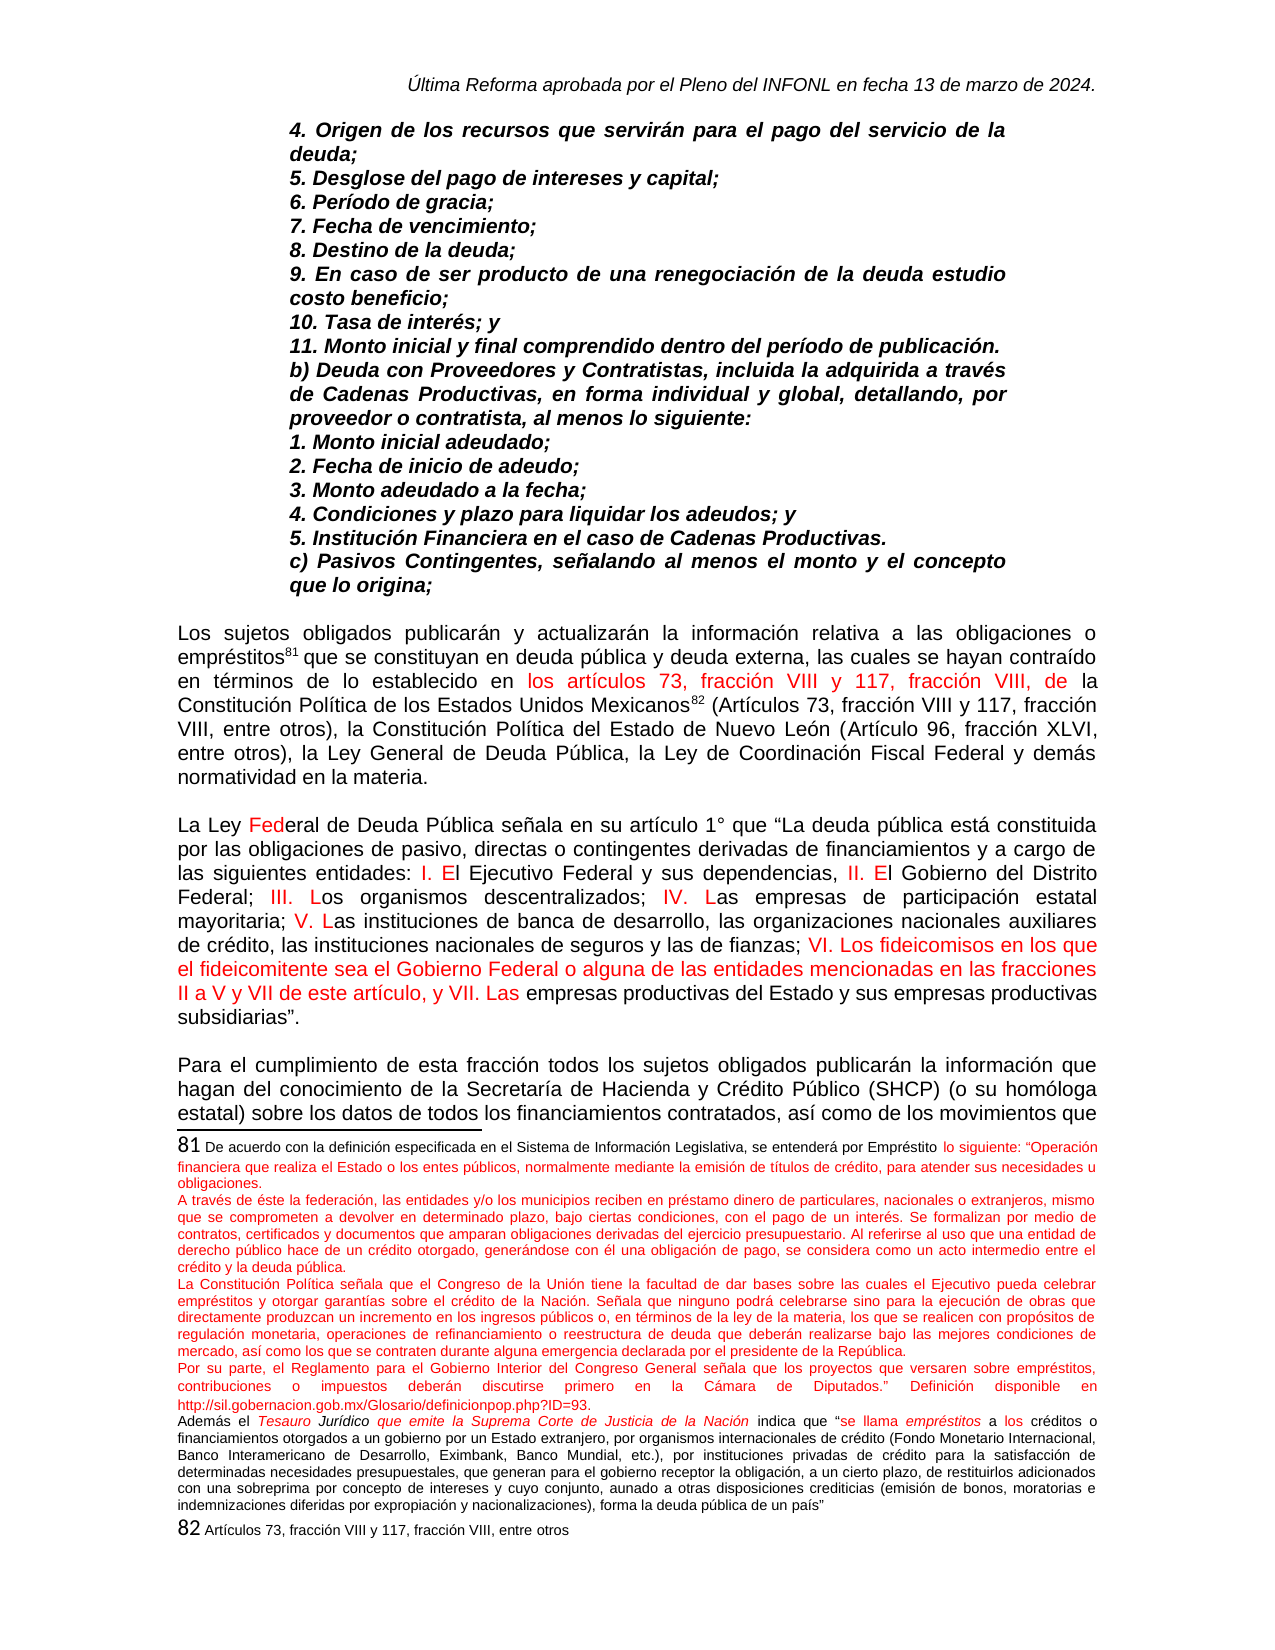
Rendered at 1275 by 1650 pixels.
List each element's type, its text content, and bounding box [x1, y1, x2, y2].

text 3. Monto adeudado a la fecha; [289, 477, 1009, 501]
text 11. Monto inicial y final comprendido dentro del período de publicación. [289, 334, 1009, 358]
text Por su parte, el Reglamento para el Gobierno Interior del Congreso General señala que los proyectos que versaren sobre empréstitos, contribuciones o impuestos deberán discutirse primero en la Cámara de Diputados.” Definición disponible en http://sil.gobernacion.gob.mx/Glosario/definicionpop.php?ID=93. [177, 1359, 1098, 1413]
text 9. En caso de ser producto de una renegociación de la deuda estudio costo beneficio; [289, 262, 1009, 310]
text 6. Período de gracia; [289, 190, 1009, 214]
text La Constitución Política señala que el Congreso de la Unión tiene la facultad de dar bases sobre las cuales el Ejecutivo pueda celebrar empréstitos y otorgar garantías sobre el crédito de la Nación. Señala que ninguno podrá celebrarse sino para la ejecución de obras que directamente produzcan un incremento en los ingresos públicos o, en términos de la ley de la materia, los que se realicen con propósitos de regulación monetaria, operaciones de refinanciamiento o reestructura de deuda que deberán realizarse bajo las mejores condiciones de mercado, así como los que se contraten durante alguna emergencia declarada por el presidente de la República. [177, 1276, 1098, 1359]
list Artículos 73, fracción VIII y 117, fracción VIII, entre otros [177, 1513, 1098, 1542]
text 5. Institución Financiera en el caso de Cadenas Productivas. [289, 525, 1009, 549]
text b) Deuda con Proveedores y Contratistas, incluida la adquirida a través de Cadenas Productivas, en forma individual y global, detallando, por proveedor o contratista, al menos lo siguiente: [289, 358, 1009, 429]
text 1. Monto inicial adeudado; [289, 429, 1009, 453]
text 4. Condiciones y plazo para liquidar los adeudos; y [289, 501, 1009, 525]
text 4. Origen de los recursos que servirán para el pago del servicio de la deuda; [289, 118, 1009, 166]
text La Ley Federal de Deuda Pública señala en su artículo 1° que “La deuda pública está constituida por las obligaciones de pasivo, directas o contingentes derivadas de financiamientos y a cargo de las siguientes entidades: I. El Ejecutivo Federal y sus dependencias, II. El Gobierno del Distrito Federal; III. Los organismos descentralizados; IV. Las empresas de participación estatal mayoritaria; V. Las instituciones de banca de desarrollo, las organizaciones nacionales auxiliares de crédito, las instituciones nacionales de seguros y las de fianzas; VI. Los fideicomisos en los que el fideicomitente sea el Gobierno Federal o alguna de las entidades mencionadas en las fracciones II a V y VII de este artículo, y VII. Las empresas productivas del Estado y sus empresas productivas subsidiarias”. [177, 813, 1098, 1028]
text Los sujetos obligados publicarán y actualizarán la información relativa a las obligaciones o empréstitos que se constituyan en deuda pública y deuda externa, las cuales se hayan contraído en términos de lo establecido en los artículos 73, fracción VIII y 117, fracción VIII, de la Constitución Política de los Estados Unidos Mexicanos (Artículos 73, fracción VIII y 117, fracción VIII, entre otros), la Constitución Política del Estado de Nuevo León (Artículo 96, fracción XLVI, entre otros), la Ley General de Deuda Pública, la Ley de Coordinación Fiscal Federal y demás normatividad en la materia. [177, 621, 1098, 789]
text 8. Destino de la deuda; [289, 238, 1009, 262]
text 5. Desglose del pago de intereses y capital; [289, 166, 1009, 190]
text 10. Tasa de interés; y [289, 310, 1009, 334]
text 2. Fecha de inicio de adeudo; [289, 453, 1009, 477]
text c) Pasivos Contingentes, señalando al menos el monto y el concepto que lo origina; [289, 549, 1009, 597]
text 7. Fecha de vencimiento; [289, 214, 1009, 238]
text De acuerdo con la definición especificada en el Sistema de Información Legislativa, se entenderá por Empréstito lo siguiente: “Operación financiera que realiza el Estado o los entes públicos, normalmente mediante la emisión de títulos de crédito, para atender sus necesidades u obligaciones. [177, 1130, 1098, 1192]
text A través de éste la federación, las entidades y/o los municipios reciben en préstamo dinero de particulares, nacionales o extranjeros, mismo que se comprometen a devolver en determinado plazo, bajo ciertas condiciones, con el pago de un interés. Se formalizan por medio de contratos, certificados y documentos que amparan obligaciones derivadas del ejercicio presupuestario. Al referirse al uso que una entidad de derecho público hace de un crédito otorgado, generándose con él una obligación de pago, se considera como un acto intermedio entre el crédito y la deuda pública. [177, 1192, 1098, 1276]
text Además el Tesauro Jurídico que emite la Suprema Corte de Justicia de la Nación indica que “se llama empréstitos a los créditos o financiamientos otorgados a un gobierno por un Estado extranjero, por organismos internacionales de crédito (Fondo Monetario Internacional, Banco Interamericano de Desarrollo, Eximbank, Banco Mundial, etc.), por instituciones privadas de crédito para la satisfacción de determinadas necesidades presupuestales, que generan para el gobierno receptor la obligación, a un cierto plazo, de restituirlos adicionados con una sobreprima por concepto de intereses y cuyo conjunto, aunado a otras disposiciones crediticias (emisión de bonos, moratorias e indemnizaciones diferidas por expropiación y nacionalizaciones), forma la deuda pública de un país” [177, 1413, 1098, 1513]
text Para el cumplimiento de esta fracción todos los sujetos obligados publicarán la información que hagan del conocimiento de la Secretaría de Hacienda y Crédito Público (SHCP) (o su homóloga estatal) sobre los datos de todos los financiamientos contratados, así como de los movimientos que [177, 1052, 1098, 1124]
